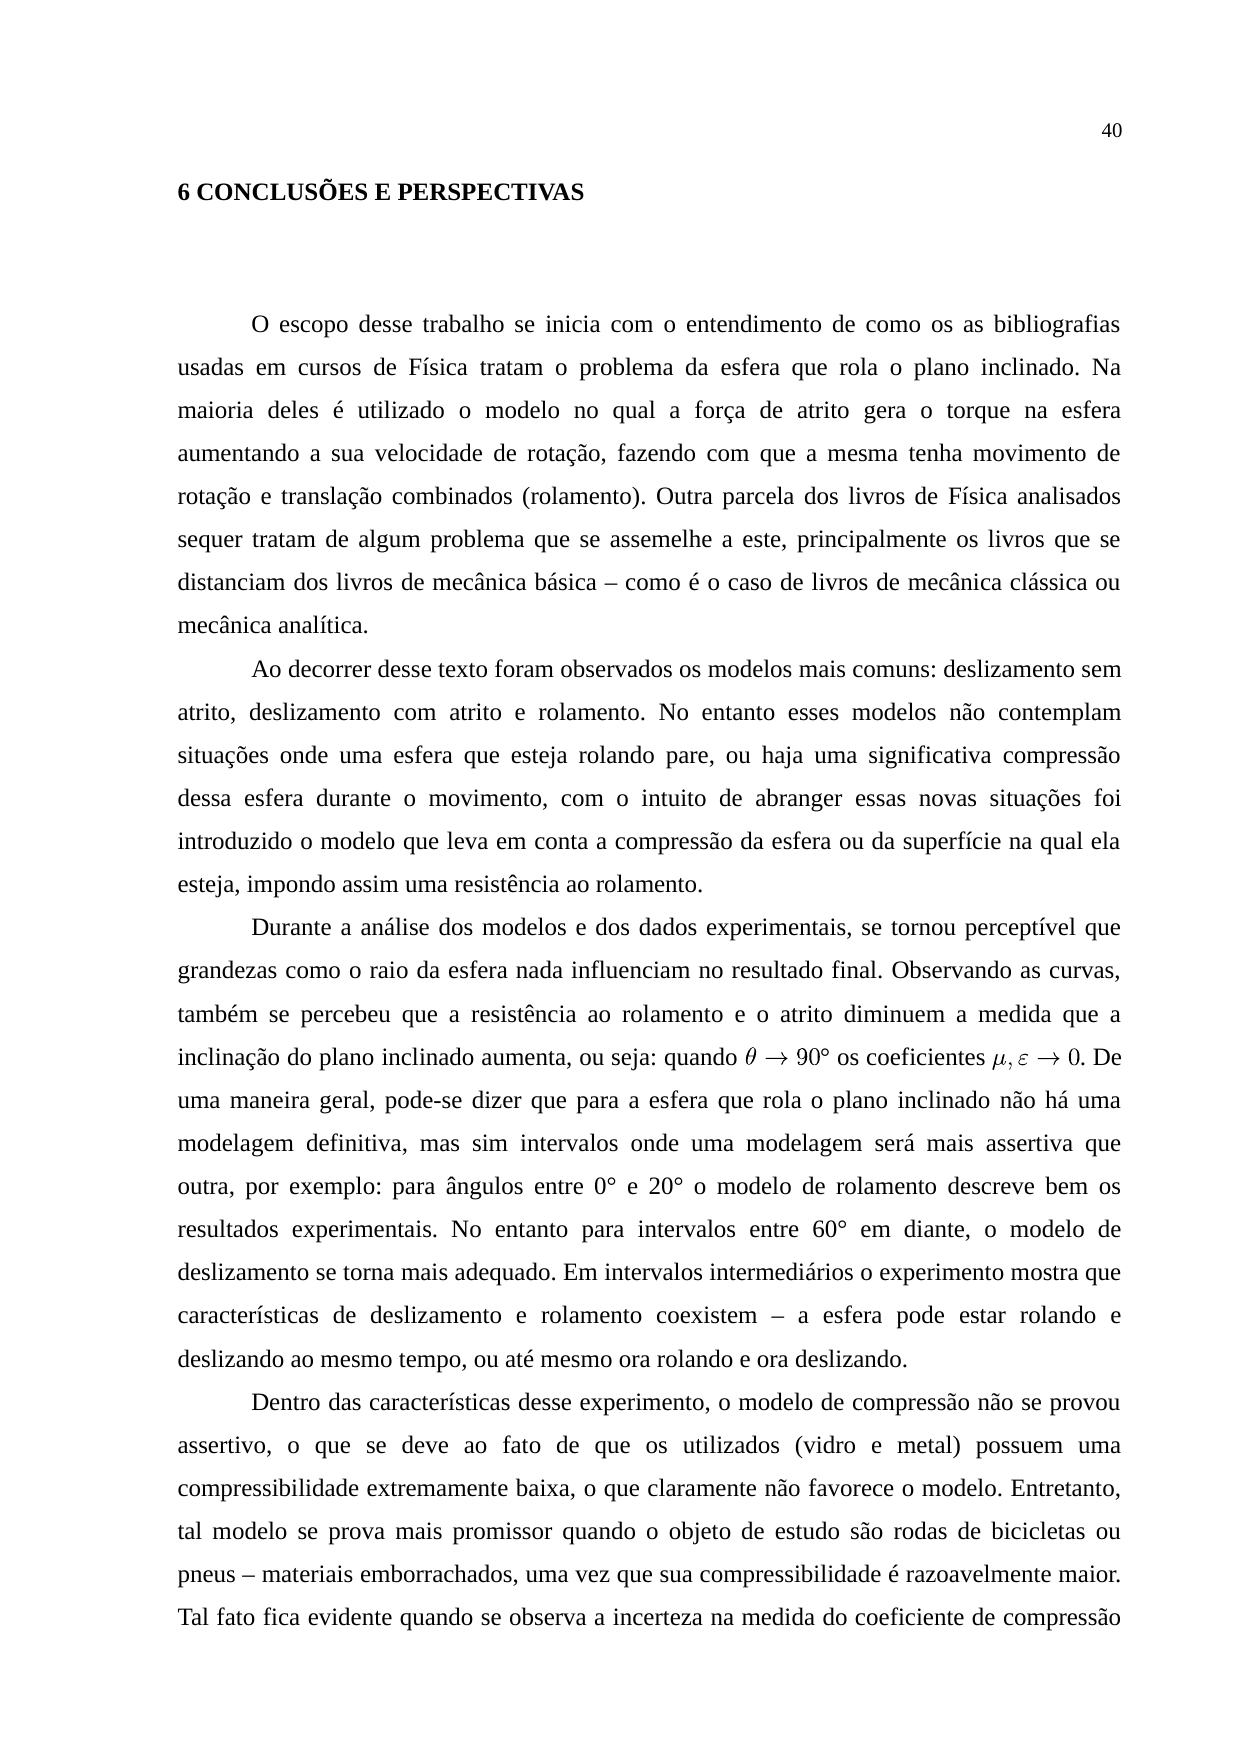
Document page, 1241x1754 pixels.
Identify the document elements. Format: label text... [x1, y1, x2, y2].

subtitle Conclusões e perspectivas [177, 177, 1122, 206]
text Durante a análise dos modelos e dos dados experimentais, se tornou perceptível que grandezas como o raio da esfera nada influenciam no resultado final. Observando as curvas, também se percebeu que a resistência ao rolamento e o atrito diminuem a medida que a inclinação do plano inclinado aumenta, ou seja: quando ° os coeficientes . De uma maneira geral, pode-se dizer que para a esfera que rola o plano inclinado não há uma modelagem definitiva, mas sim intervalos onde uma modelagem será mais assertiva que outra, por exemplo: para ângulos entre 0° e 20° o modelo de rolamento descreve bem os resultados experimentais. No entanto para intervalos entre 60° em diante, o modelo de deslizamento se torna mais adequado. Em intervalos intermediários o experimento mostra que características de deslizamento e rolamento coexistem – a esfera pode estar rolando e deslizando ao mesmo tempo, ou até mesmo ora rolando e ora deslizando. [177, 912, 1122, 1372]
text Ao decorrer desse texto foram observados os modelos mais comuns: deslizamento sem atrito, deslizamento com atrito e rolamento. No entanto esses modelos não contemplam situações onde uma esfera que esteja rolando pare, ou haja uma significativa compressão dessa esfera durante o movimento, com o intuito de abranger essas novas situações foi introduzido o modelo que leva em conta a compressão da esfera ou da superfície na qual ela esteja, impondo assim uma resistência ao rolamento. [177, 654, 1122, 898]
text O escopo desse trabalho se inicia com o entendimento de como os as bibliografias usadas em cursos de Física tratam o problema da esfera que rola o plano inclinado. Na maioria deles é utilizado o modelo no qual a força de atrito gera o torque na esfera aumentando a sua velocidade de rotação, fazendo com que a mesma tenha movimento de rotação e translação combinados (rolamento). Outra parcela dos livros de Física analisados sequer tratam de algum problema que se assemelhe a este, principalmente os livros que se distanciam dos livros de mecânica básica – como é o caso de livros de mecânica clássica ou mecânica analítica. [177, 309, 1122, 639]
text Dentro das características desse experimento, o modelo de compressão não se provou assertivo, o que se deve ao fato de que os utilizados (vidro e metal) possuem uma compressibilidade extremamente baixa, o que claramente não favorece o modelo. Entretanto, tal modelo se prova mais promissor quando o objeto de estudo são rodas de bicicletas ou pneus – materiais emborrachados, uma vez que sua compressibilidade é razoavelmente maior. Tal fato fica evidente quando se observa a incerteza na medida do coeficiente de compressão [177, 1387, 1122, 1631]
